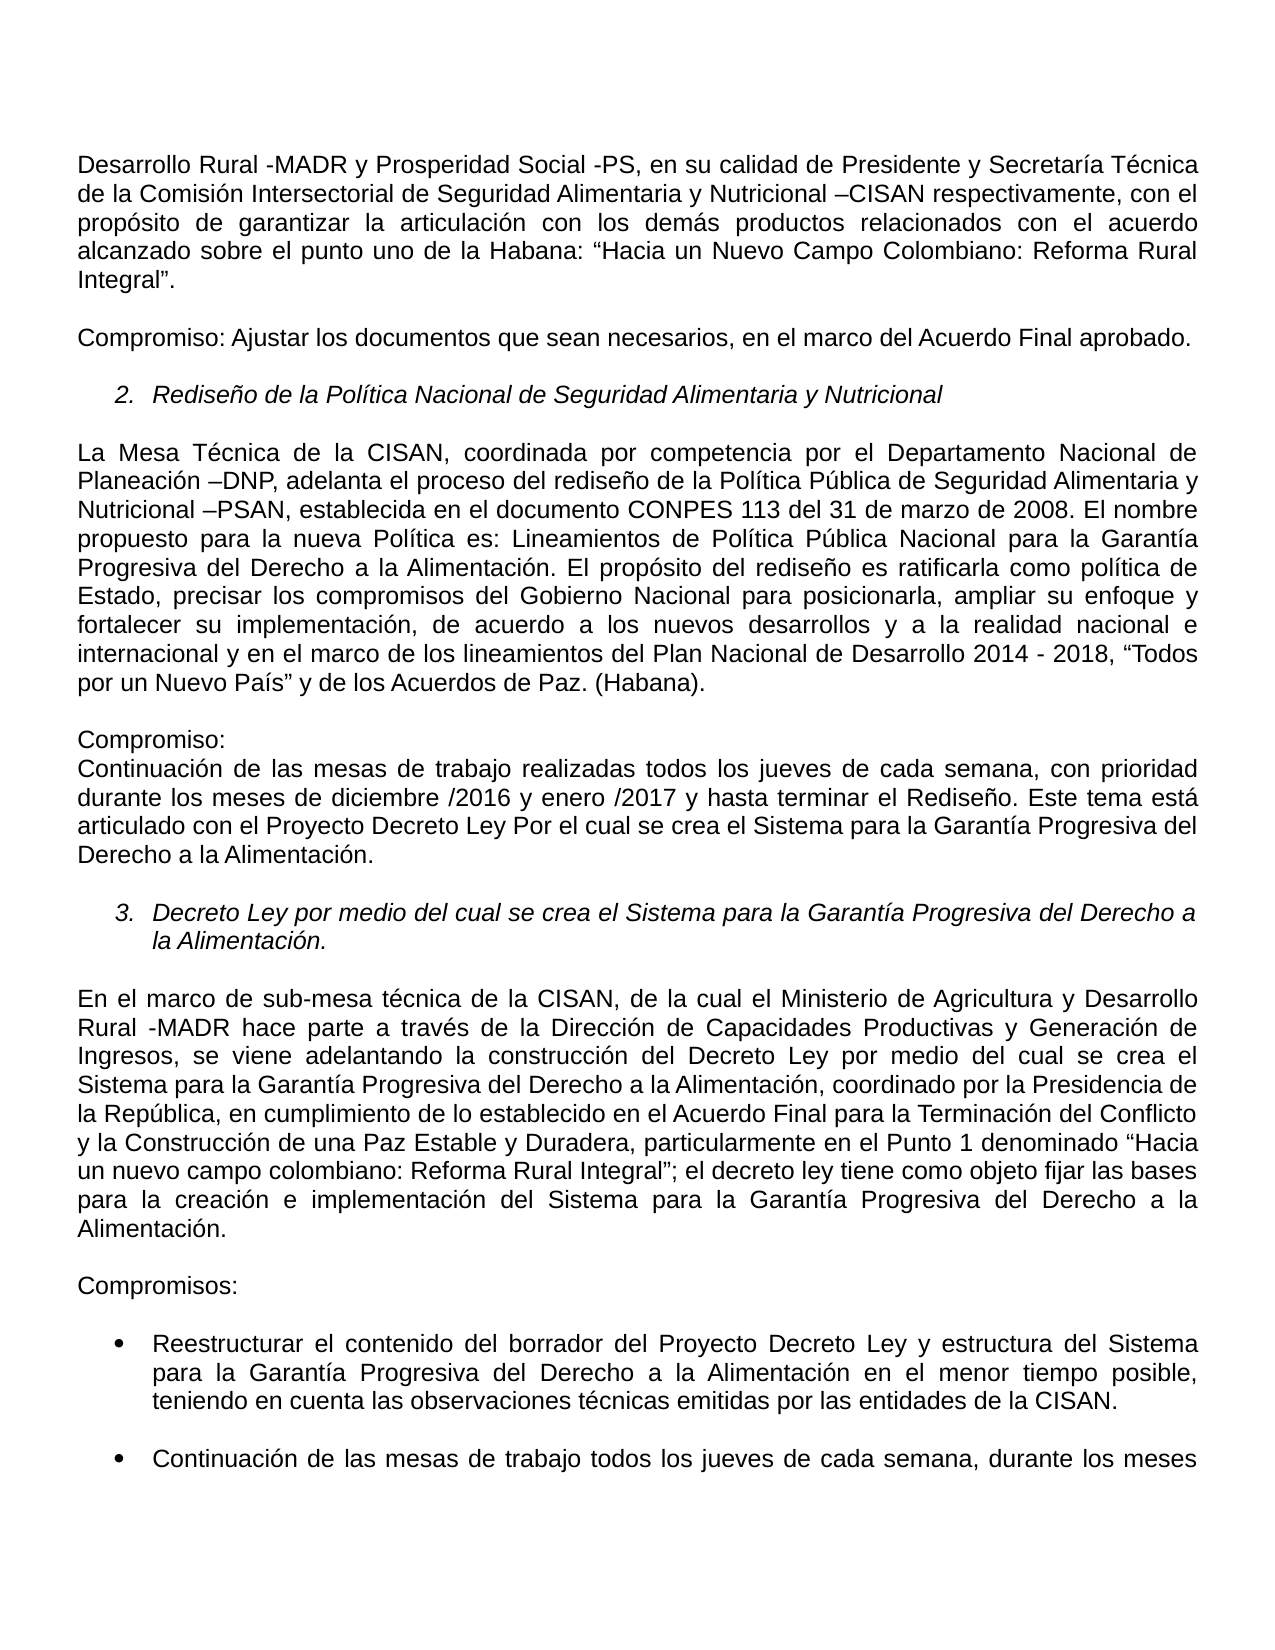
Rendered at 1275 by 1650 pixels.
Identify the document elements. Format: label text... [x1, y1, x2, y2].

text Desarrollo Rural -MADR y Prosperidad Social -PS, en su calidad de Presidente y Secretaría Técnica de la Comisión Intersectorial de Seguridad Alimentaria y Nutricional –CISAN respectivamente, con el propósito de garantizar la articulación con los demás productos relacionados con el acuerdo alcanzado sobre el punto uno de la Habana: “Hacia un Nuevo Campo Colombiano: Reforma Rural Integral”. [77, 150, 1200, 294]
list Reestructurar el contenido del borrador del Proyecto Decreto Ley y estructura del Sistema para la Garantía Progresiva del Derecho a la Alimentación en el menor tiempo posible, teniendo en cuenta las observaciones técnicas emitidas por las entidades de la CISAN. [114, 1329, 1200, 1415]
list Continuación de las mesas de trabajo todos los jueves de cada semana, durante los meses [114, 1444, 1200, 1473]
list Rediseño de la Política Nacional de Seguridad Alimentaria y Nutricional [114, 380, 1200, 409]
text La Mesa Técnica de la CISAN, coordinada por competencia por el Departamento Nacional de Planeación –DNP, adelanta el proceso del rediseño de la Política Pública de Seguridad Alimentaria y Nutricional –PSAN, establecida en el documento CONPES 113 del 31 de marzo de 2008. El nombre propuesto para la nueva Política es: Lineamientos de Política Pública Nacional para la Garantía Progresiva del Derecho a la Alimentación. El propósito del rediseño es ratificarla como política de Estado, precisar los compromisos del Gobierno Nacional para posicionarla, ampliar su enfoque y fortalecer su implementación, de acuerdo a los nuevos desarrollos y a la realidad nacional e internacional y en el marco de los lineamientos del Plan Nacional de Desarrollo 2014 - 2018, “Todos por un Nuevo País” y de los Acuerdos de Paz. (Habana). [77, 437, 1200, 696]
text Compromiso: [77, 725, 1200, 754]
list Decreto Ley por medio del cual se crea el Sistema para la Garantía Progresiva del Derecho a la Alimentación. [114, 897, 1200, 955]
text Compromiso: Ajustar los documentos que sean necesarios, en el marco del Acuerdo Final aprobado. [77, 322, 1200, 351]
text En el marco de sub-mesa técnica de la CISAN, de la cual el Ministerio de Agricultura y Desarrollo Rural -MADR hace parte a través de la Dirección de Capacidades Productivas y Generación de Ingresos, se viene adelantando la construcción del Decreto Ley por medio del cual se crea el Sistema para la Garantía Progresiva del Derecho a la Alimentación, coordinado por la Presidencia de la República, en cumplimiento de lo establecido en el Acuerdo Final para la Terminación del Conflicto y la Construcción de una Paz Estable y Duradera, particularmente en el Punto 1 denominado “Hacia un nuevo campo colombiano: Reforma Rural Integral”; el decreto ley tiene como objeto fijar las bases para la creación e implementación del Sistema para la Garantía Progresiva del Derecho a la Alimentación. [77, 984, 1200, 1242]
text Continuación de las mesas de trabajo realizadas todos los jueves de cada semana, con prioridad durante los meses de diciembre /2016 y enero /2017 y hasta terminar el Rediseño. Este tema está articulado con el Proyecto Decreto Ley Por el cual se crea el Sistema para la Garantía Progresiva del Derecho a la Alimentación. [77, 754, 1200, 869]
text Compromisos: [77, 1271, 1200, 1300]
